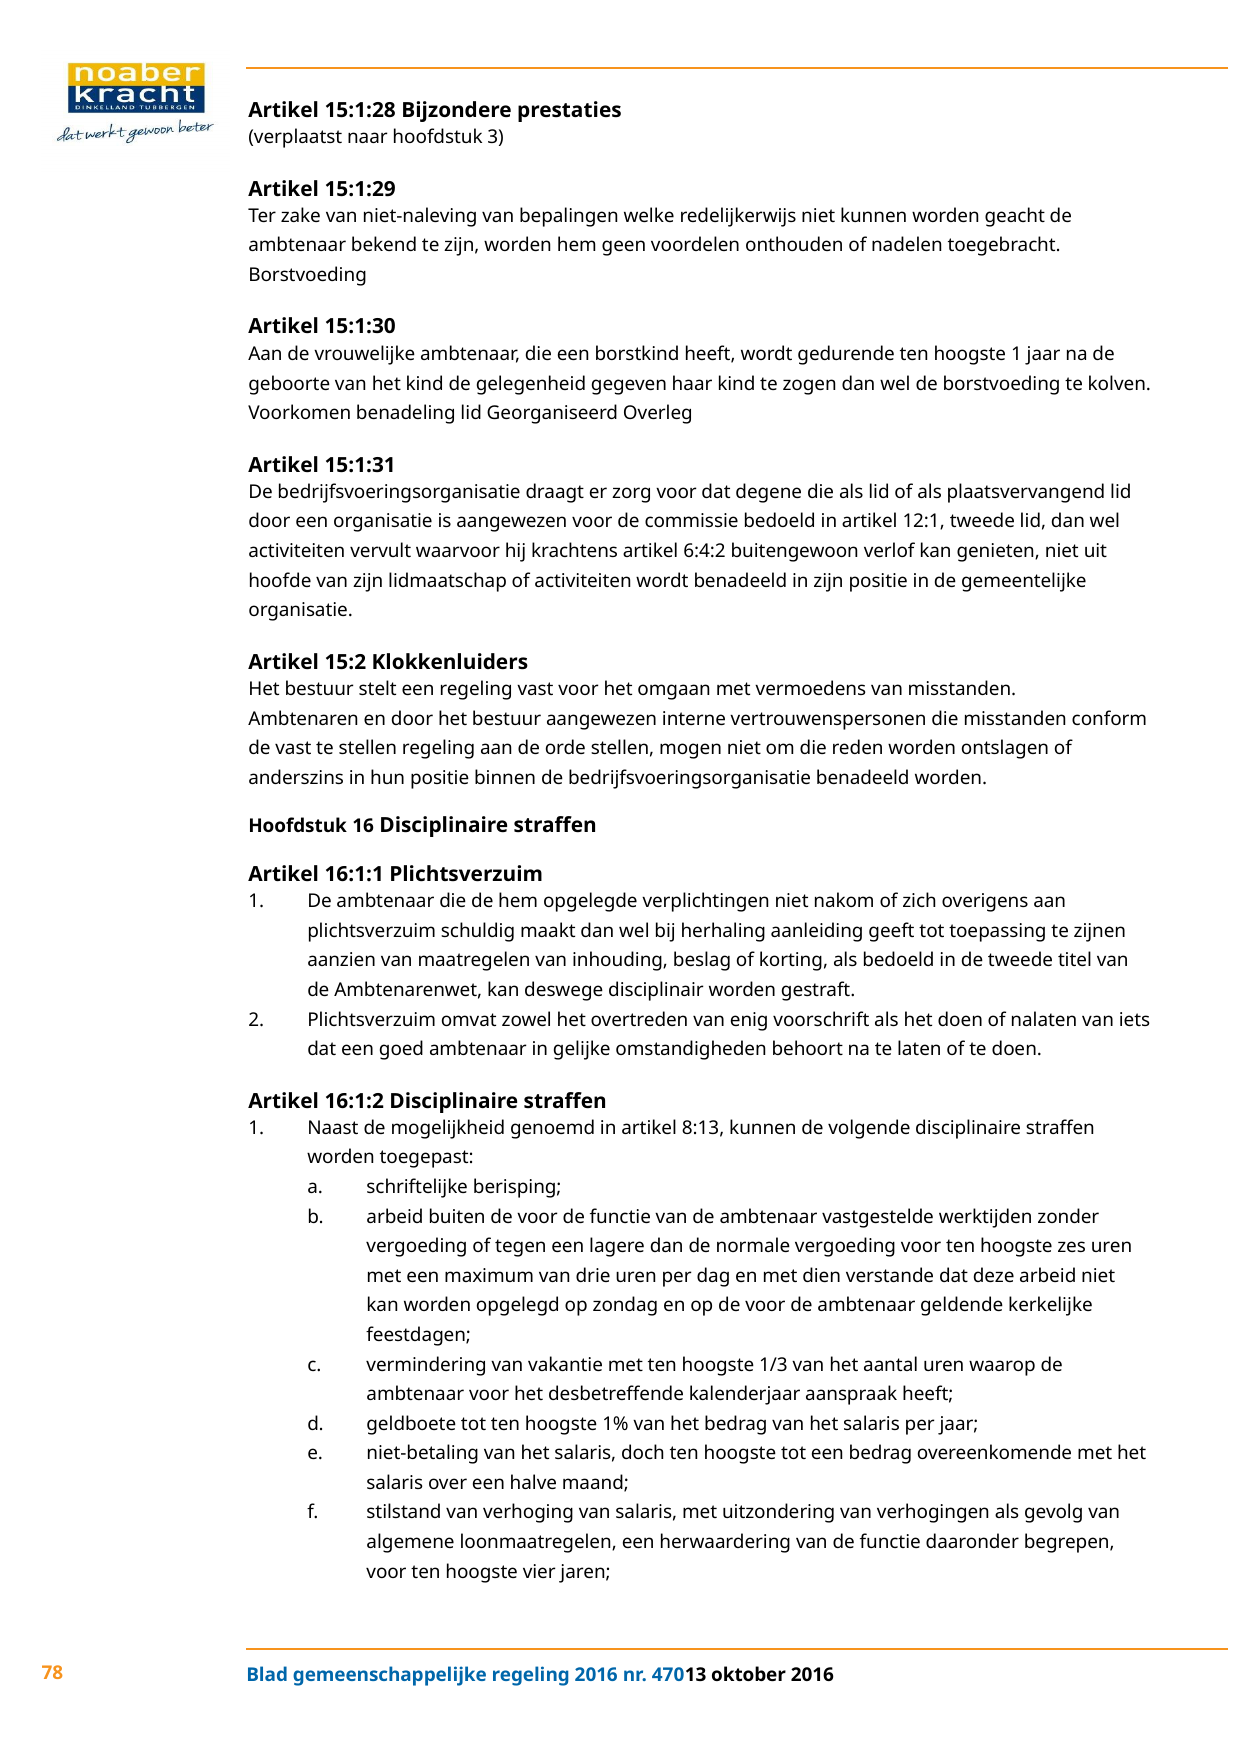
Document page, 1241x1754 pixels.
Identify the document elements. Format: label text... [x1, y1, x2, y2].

text Artikel 15:1:28 Bijzondere prestaties [248, 95, 1152, 123]
list stilstand van verhoging van salaris, met uitzondering van verhogingen als gevolg van algemene loonmaatregelen, een herwaardering van de functie daaronder begrepen, voor ten hoogste vier jaren; [307, 1499, 1152, 1584]
text Artikel 16:1:2 Disciplinaire straffen [248, 1086, 1152, 1114]
text Artikel 15:1:31 [248, 450, 1152, 478]
list niet-betaling van het salaris, doch ten hoogste tot een bedrag overeenkomende met het salaris over een halve maand; [307, 1439, 1152, 1495]
text Artikel 15:2 Klokkenluiders [248, 647, 1152, 675]
list vermindering van vakantie met ten hoogste 1/3 van het aantal uren waarop de ambtenaar voor het desbetreffende kalenderjaar aanspraak heeft; [307, 1351, 1152, 1406]
list Naast de mogelijkheid genoemd in artikel 8:13, kunnen de volgende disciplinaire straffen worden toegepast: [248, 1114, 1152, 1169]
text Artikel 15:1:30 [248, 312, 1152, 340]
picture [41, 47, 231, 172]
text Hoofdstuk 16 Disciplinaire straffen [248, 810, 1152, 838]
text De bedrijfsvoeringsorganisatie draagt er zorg voor dat degene die als lid of als plaatsvervangend lid door een organisatie is aangewezen voor de commissie bedoeld in artikel 12:1, tweede lid, dan wel activiteiten vervult waarvoor hij krachtens artikel 6:4:2 buitengewoon verlof kan genieten, niet uit hoofde van zijn lidmaatschap of activiteiten wordt benadeeld in zijn positie in de gemeentelijke organisatie. [248, 478, 1152, 622]
text Artikel 16:1:1 Plichtsverzuim [248, 859, 1152, 887]
list Plichtsverzuim omvat zowel het overtreden van enig voorschrift als het doen of nalaten van iets dat een goed ambtenaar in gelijke omstandigheden behoort na te laten of te doen. [248, 1006, 1152, 1061]
text Voorkomen benadeling lid Georganiseerd Overleg [248, 399, 1152, 425]
list schriftelijke berisping; [307, 1173, 1152, 1199]
text Ambtenaren en door het bestuur aangewezen interne vertrouwenspersonen die misstanden conform de vast te stellen regeling aan de orde stellen, mogen niet om die reden worden ontslagen of anderszins in hun positie binnen de bedrijfsvoeringsorganisatie benadeeld worden. [248, 705, 1152, 790]
list geldboete tot ten hoogste 1% van het bedrag van het salaris per jaar; [307, 1410, 1152, 1436]
list De ambtenaar die de hem opgelegde verplichtingen niet nakom of zich overigens aan plichtsverzuim schuldig maakt dan wel bij herhaling aanleiding geeft tot toepassing te zijnen aanzien van maatregelen van inhouding, beslag of korting, als bedoeld in de tweede titel van de Ambtenarenwet, kan deswege disciplinair worden gestraft. [248, 887, 1152, 1002]
text Ter zake van niet-naleving van bepalingen welke redelijkerwijs niet kunnen worden geacht de ambtenaar bekend te zijn, worden hem geen voordelen onthouden of nadelen toegebracht. [248, 202, 1152, 257]
list arbeid buiten de voor de functie van de ambtenaar vastgestelde werktijden zonder vergoeding of tegen een lagere dan de normale vergoeding voor ten hoogste zes uren met een maximum van drie uren per dag en met dien verstande dat deze arbeid niet kan worden opgelegd op zondag en op de voor de ambtenaar geldende kerkelijke feestdagen; [307, 1203, 1152, 1347]
text (verplaatst naar hoofdstuk 3) [248, 123, 1152, 149]
text Borstvoeding [248, 261, 1152, 287]
text Het bestuur stelt een regeling vast voor het omgaan met vermoedens van misstanden. [248, 675, 1152, 701]
text Aan de vrouwelijke ambtenaar, die een borstkind heeft, wordt gedurende ten hoogste 1 jaar na de geboorte van het kind de gelegenheid gegeven haar kind te zogen dan wel de borstvoeding te kolven. [248, 340, 1152, 395]
text Artikel 15:1:29 [248, 174, 1152, 202]
